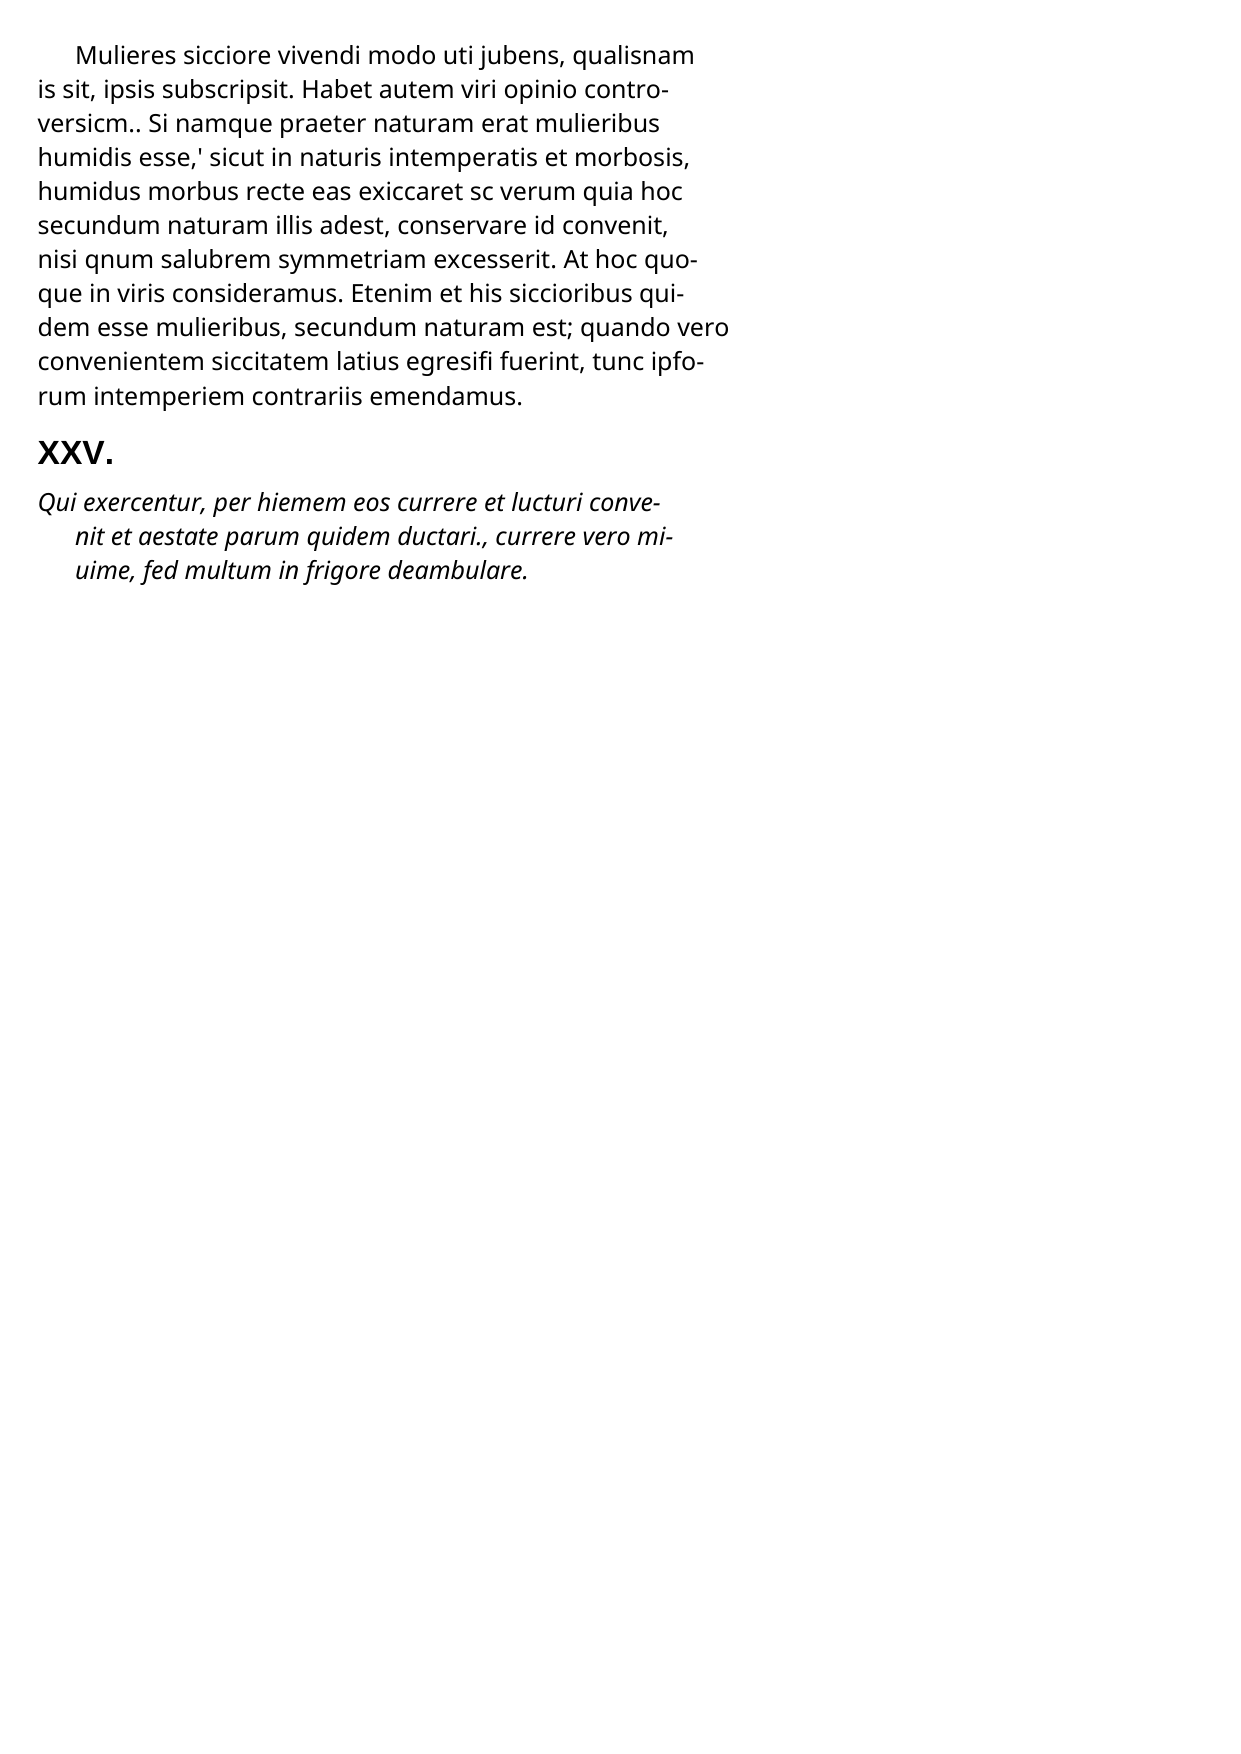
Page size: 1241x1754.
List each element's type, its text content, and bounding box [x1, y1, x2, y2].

subtitle XXV. [37, 433, 1203, 472]
text Mulieres sicciore vivendi modo uti jubens, qualisnam is sit, ipsis subscripsit. Habet autem viri opinio contro- versicm.. Si namque praeter naturam erat mulieribus humidis esse,' sicut in naturis intemperatis et morbosis, humidus morbus recte eas exiccaret sc verum quia hoc secundum naturam illis adest, conservare id convenit, nisi qnum salubrem symmetriam excesserit. At hoc quo- que in viris consideramus. Etenim et his siccioribus qui- dem esse mulieribus, secundum naturam est; quando vero convenientem siccitatem latius egresifi fuerint, tunc ipfo- rum intemperiem contrariis emendamus. [37, 37, 1203, 412]
text Qui exercentur, per hiemem eos currere et lucturi conve- nit et aestate parum quidem ductari., currere vero mi- uime, fed multum in frigore deambulare. [37, 484, 1203, 586]
